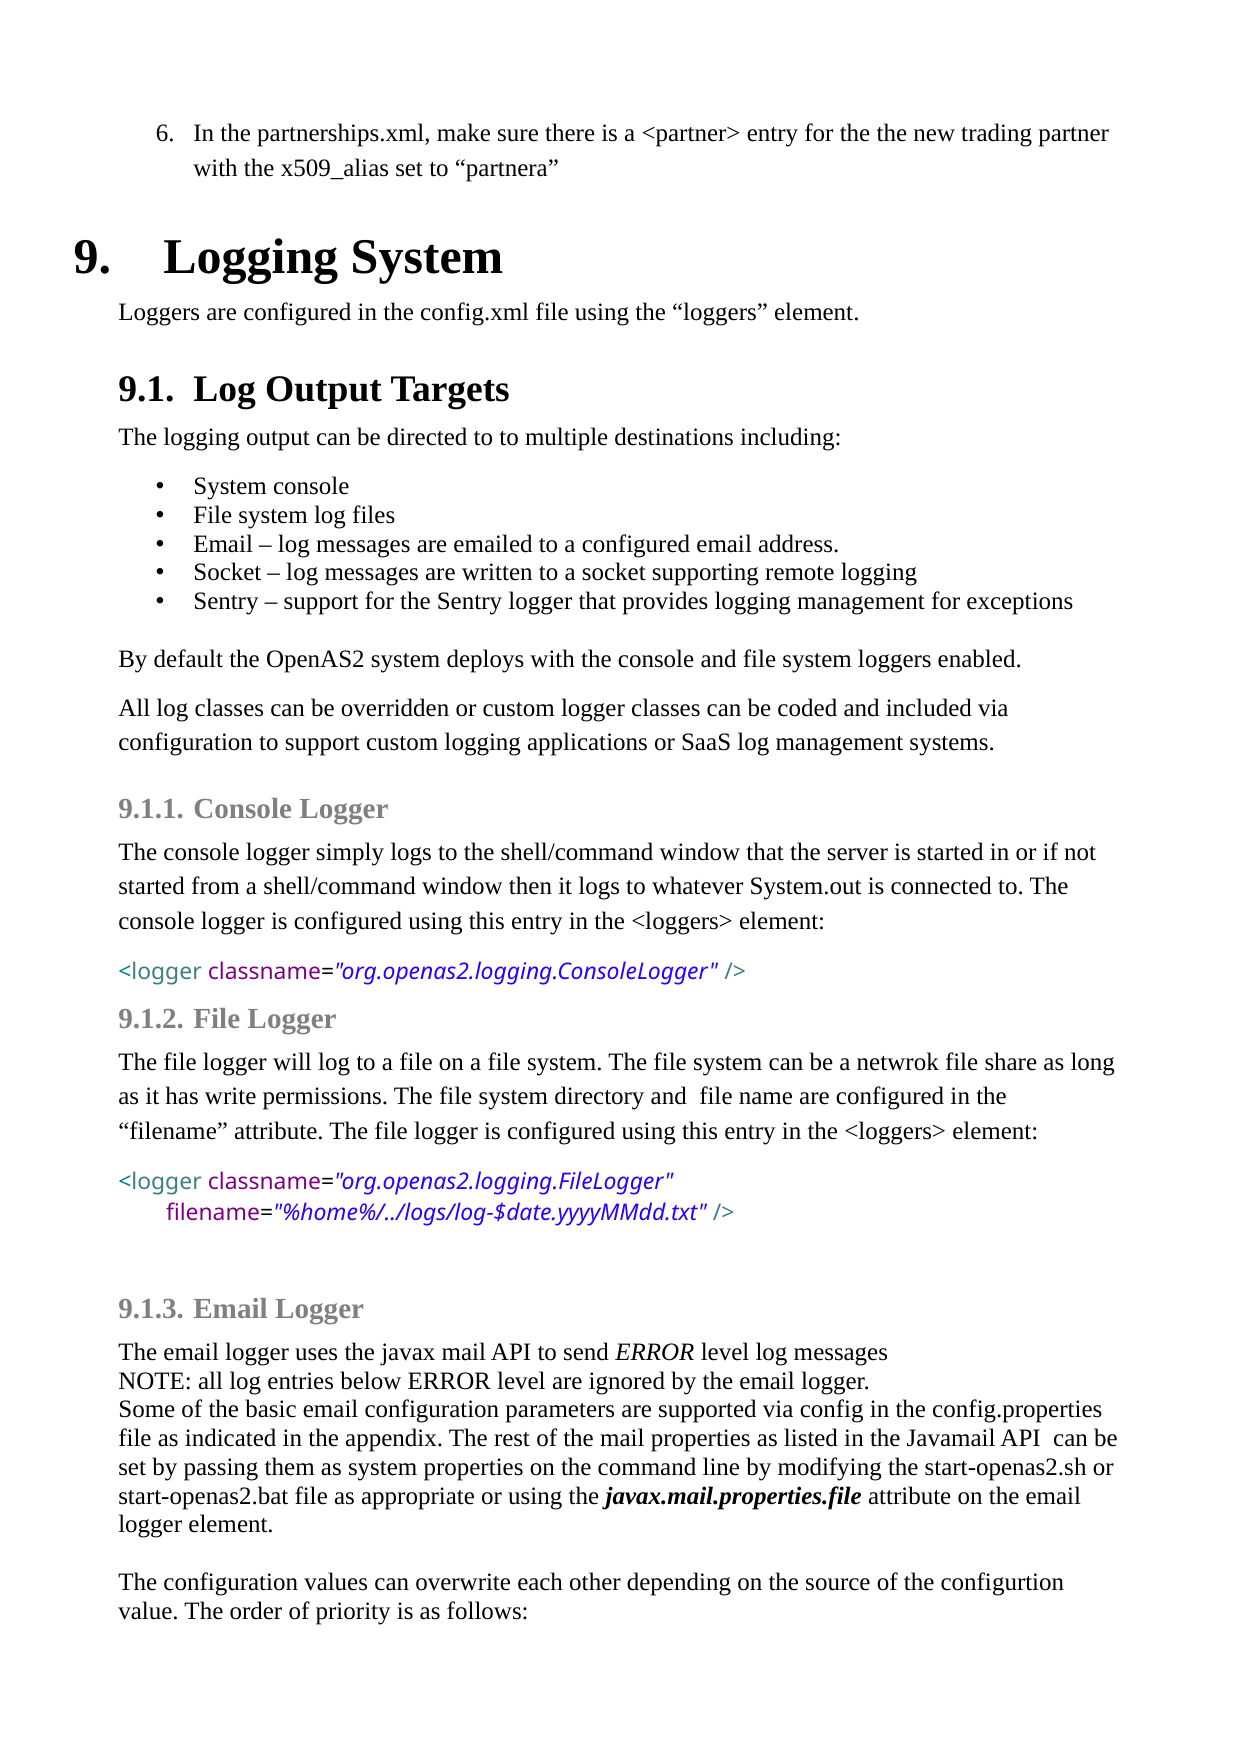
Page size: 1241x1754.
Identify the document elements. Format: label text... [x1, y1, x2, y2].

text NOTE: all log entries below ERROR level are ignored by the email logger. [118, 1366, 1122, 1394]
text <logger classname="org.openas2.logging.ConsoleLogger" /> [118, 955, 1122, 986]
text The email logger uses the javax mail API to send ERROR level log messages [118, 1337, 1122, 1366]
list In the partnerships.xml, make sure there is a <partner> entry for the the new trading partner with the x509_alias set to “partnera” [156, 118, 1122, 181]
subtitle Email Logger [118, 1291, 1122, 1324]
text By default the OpenAS2 system deploys with the console and file system loggers enabled. [118, 644, 1122, 672]
text Loggers are configured in the config.xml file using the “loggers” element. [118, 297, 1122, 325]
list File system log files [156, 500, 1122, 529]
subtitle Logging System [73, 227, 1122, 284]
subtitle Console Logger [118, 791, 1122, 824]
text filename="%home%/../logs/log-$date.yyyyMMdd.txt" /> [118, 1196, 1122, 1227]
text The configuration values can overwrite each other depending on the source of the configurtion value. The order of priority is as follows: [118, 1567, 1122, 1624]
text Some of the basic email configuration parameters are supported via config in the config.properties file as indicated in the appendix. The rest of the mail properties as listed in the Javamail API can be set by passing them as system properties on the command line by modifying the start-openas2.sh or start-openas2.bat file as appropriate or using the javax.mail.properties.file attribute on the email logger element. [118, 1394, 1122, 1538]
text The logging output can be directed to to multiple destinations including: [118, 422, 1122, 451]
list Socket – log messages are written to a socket supporting remote logging [156, 557, 1122, 586]
subtitle Log Output Targets [118, 367, 1122, 410]
list Email – log messages are emailed to a configured email address. [156, 529, 1122, 557]
text The console logger simply logs to the shell/command window that the server is started in or if not started from a shell/command window then it logs to whatever System.out is connected to. The console logger is configured using this entry in the <loggers> element: [118, 837, 1122, 935]
list System console [156, 471, 1122, 500]
text <logger classname="org.openas2.logging.FileLogger" [118, 1165, 1122, 1196]
text All log classes can be overridden or custom logger classes can be coded and included via configuration to support custom logging applications or SaaS log management systems. [118, 693, 1122, 756]
list Sentry – support for the Sentry logger that provides logging management for exceptions [156, 586, 1122, 615]
text The file logger will log to a file on a file system. The file system can be a netwrok file share as long as it has write permissions. The file system directory and file name are configured in the “filename” attribute. The file logger is configured using this entry in the <loggers> element: [118, 1047, 1122, 1144]
subtitle File Logger [118, 1001, 1122, 1034]
